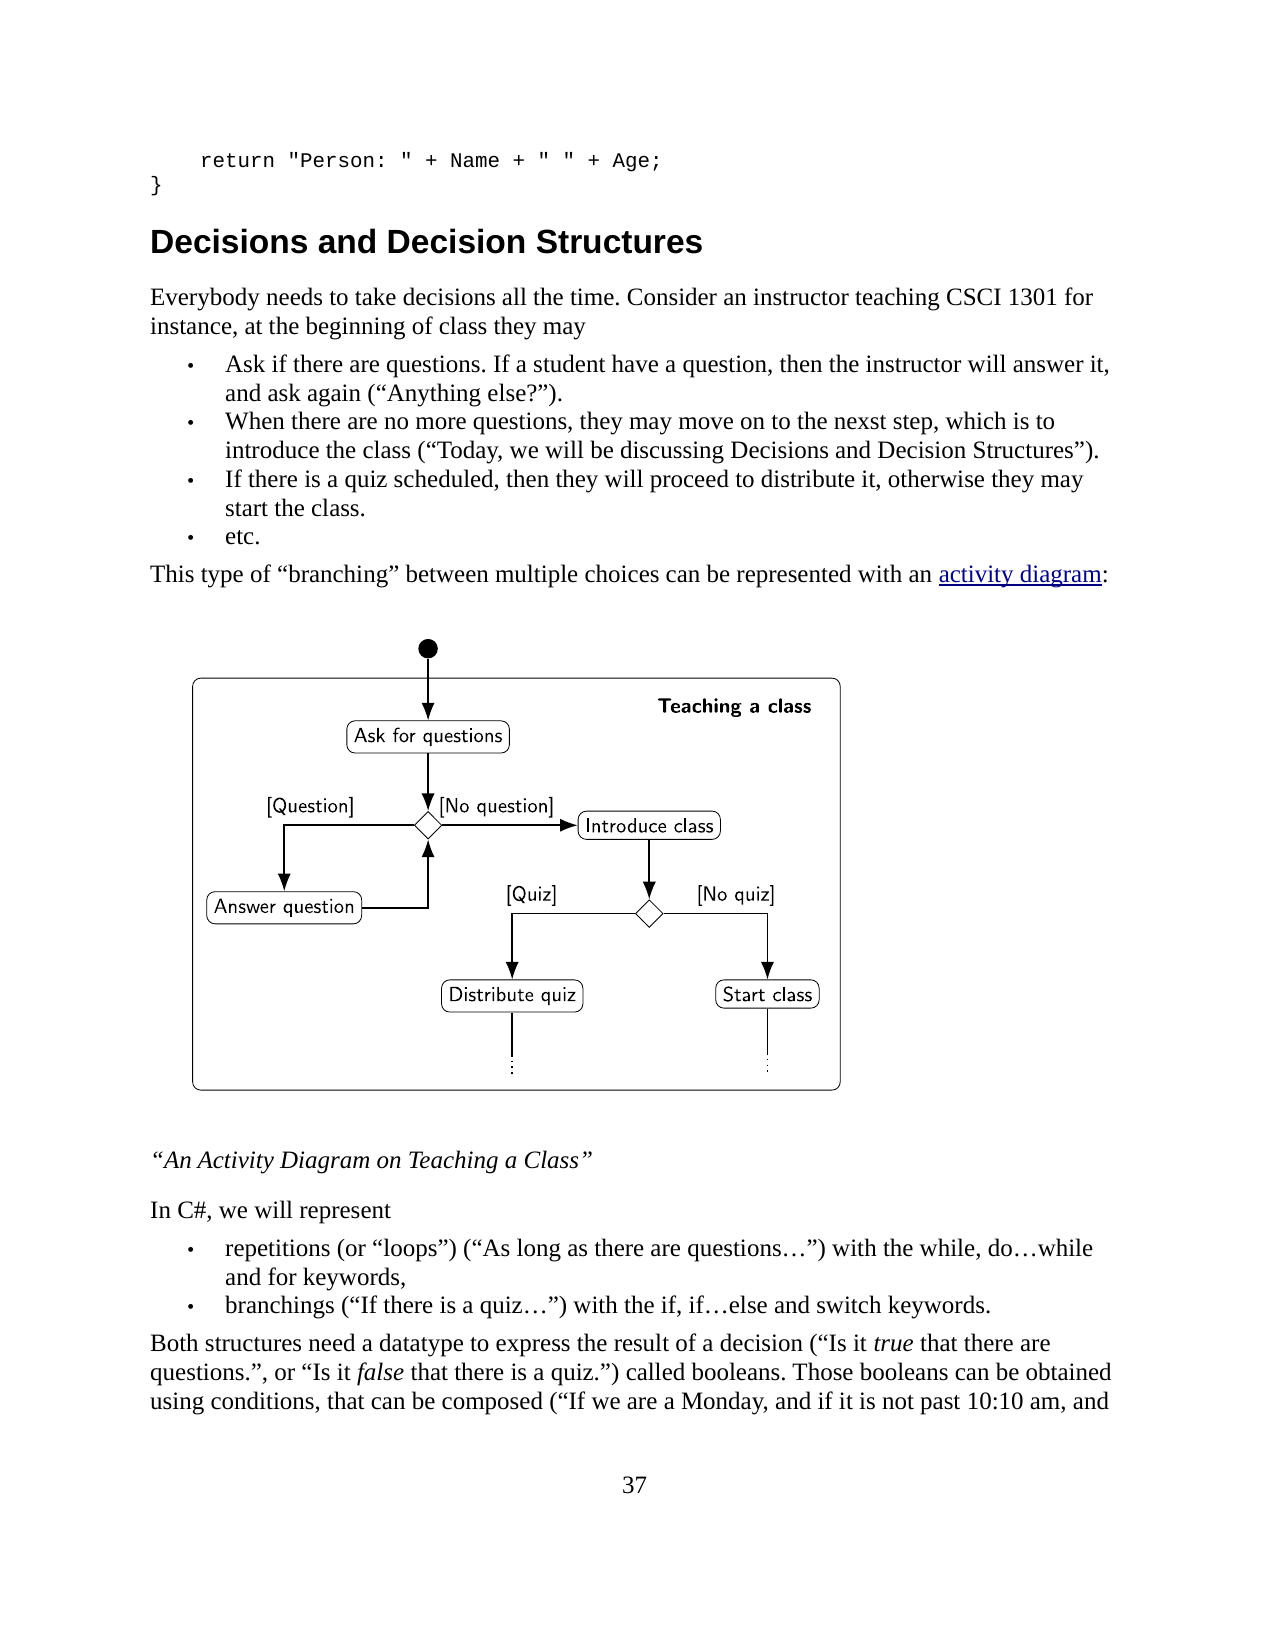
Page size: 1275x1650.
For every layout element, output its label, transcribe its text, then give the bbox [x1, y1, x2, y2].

list If there is a quiz scheduled, then they will proceed to distribute it, otherwise they may start the class. [187, 464, 1125, 521]
list Ask if there are questions. If a student have a question, then the instructor will answer it, and ask again (“Anything else?”). [187, 349, 1125, 406]
list etc. [187, 521, 1125, 550]
text In C#, we will represent [150, 1195, 1125, 1224]
text } [150, 174, 1125, 197]
text “An Activity Diagram on Teaching a Class” [150, 1145, 1125, 1174]
text Both structures need a datatype to express the result of a decision (“Is it true that there are questions.”, or “Is it false that there is a quiz.”) called booleans. Those booleans can be obtained using conditions, that can be composed (“If we are a Monday, and if it is not past 10:10 am, and [150, 1328, 1125, 1414]
list repetitions (or “loops”) (“As long as there are questions…”) with the while, do…while and for keywords, [187, 1233, 1125, 1291]
subtitle Decisions and Decision Structures [150, 222, 1125, 261]
text return "Person: " + Name + " " + Age; [150, 150, 1125, 174]
list branchings (“If there is a quiz…”) with the if, if…else and switch keywords. [187, 1291, 1125, 1319]
list When there are no more questions, they may move on to the nexst step, which is to introduce the class (“Today, we will be discussing Decisions and Decision Structures”). [187, 406, 1125, 464]
text This type of “branching” between multiple choices can be represented with an activity diagram: [150, 559, 1125, 588]
text Everybody needs to take decisions all the time. Consider an instructor teaching CSCI 1301 for instance, at the beginning of class they may [150, 282, 1125, 340]
